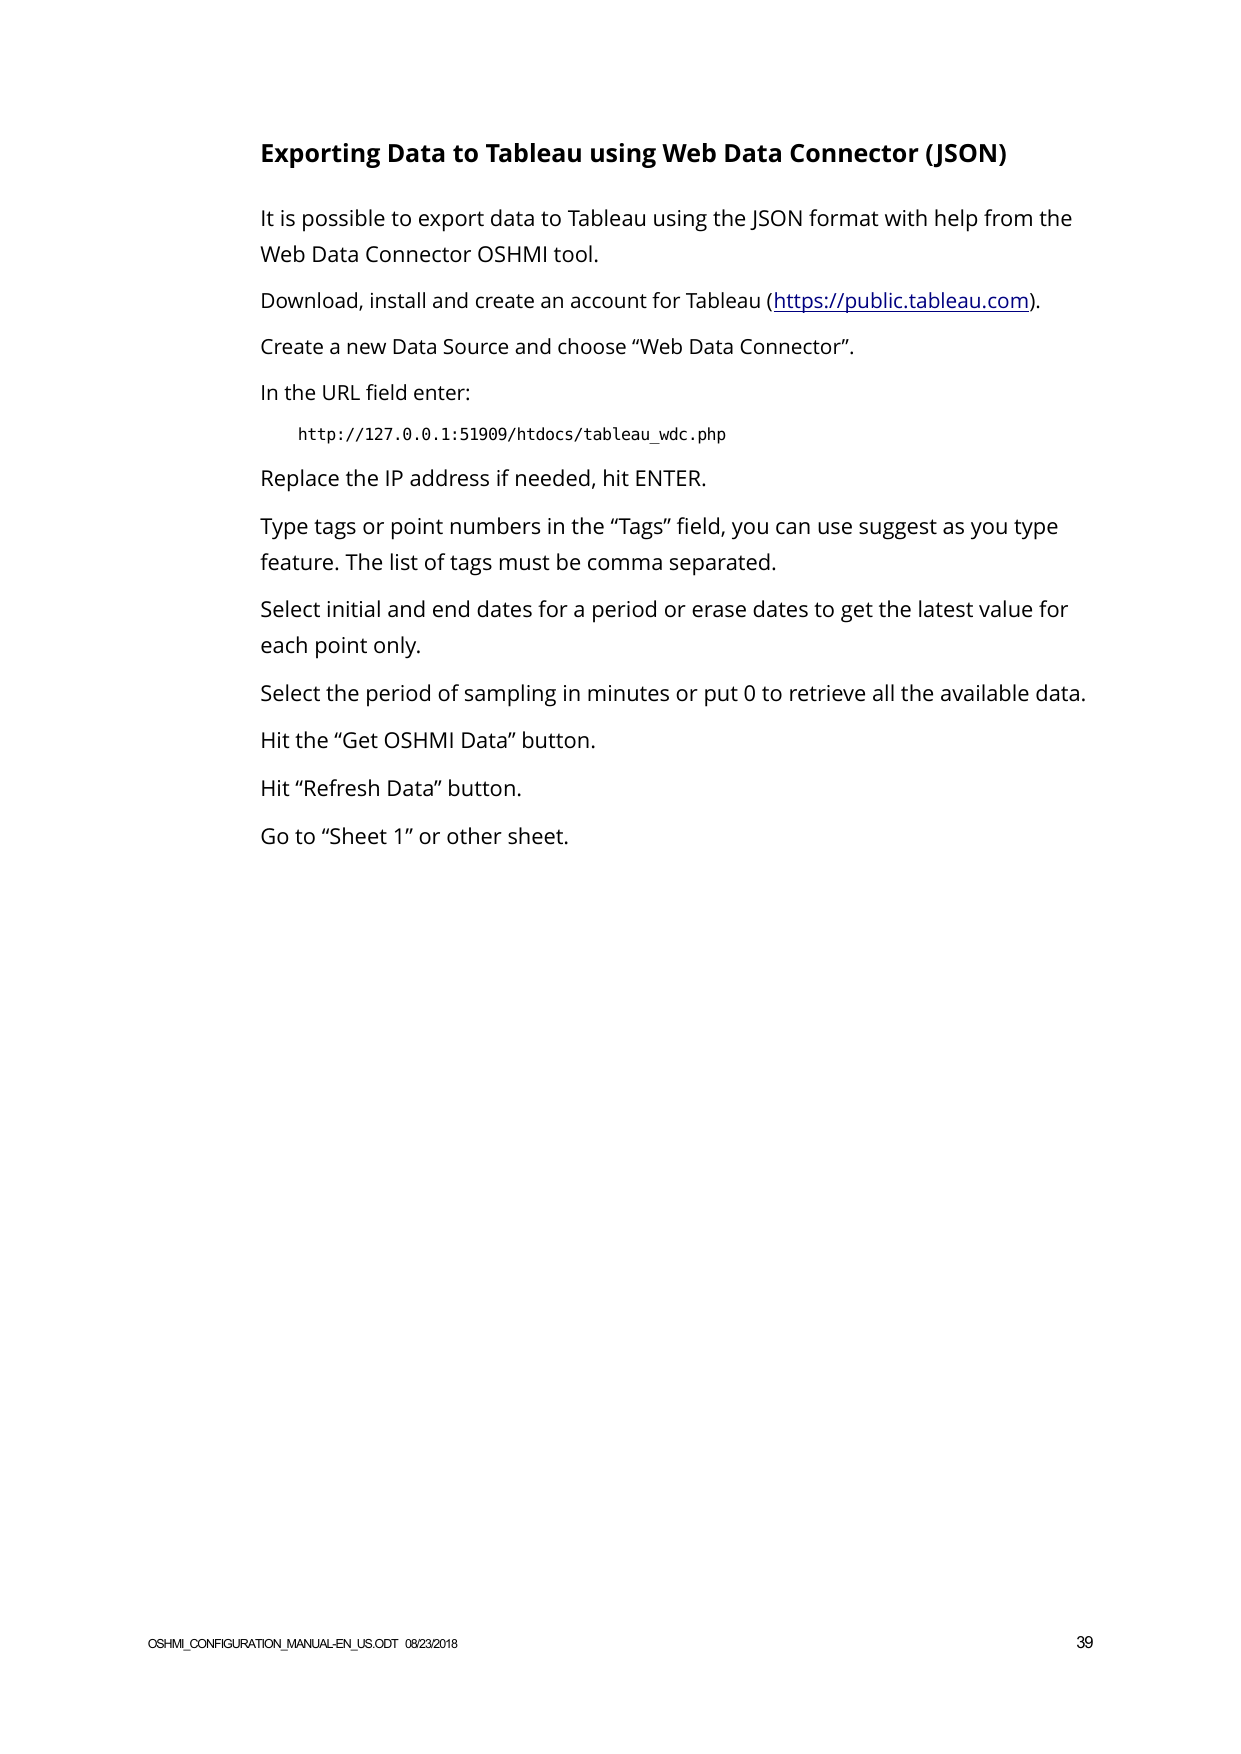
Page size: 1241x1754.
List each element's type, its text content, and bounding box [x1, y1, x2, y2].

text Hit the “Get OSHMI Data” button. [260, 726, 1093, 755]
text Select initial and end dates for a period or erase dates to get the latest value for each point only. [260, 594, 1093, 660]
text Go to “Sheet 1” or other sheet. [260, 821, 1093, 851]
subtitle Exporting Data to Tableau using Web Data Connector (JSON) [260, 136, 1093, 170]
text Create a new Data Source and choose “Web Data Connector”. [260, 332, 1093, 361]
text Download, install and create an account for Tableau (https://public.tableau.com). [260, 286, 1093, 315]
text It is possible to export data to Tableau using the JSON format with help from the Web Data Connector OSHMI tool. [260, 203, 1093, 268]
text Type tags or point numbers in the “Tags” field, you can use suggest as you type feature. The list of tags must be comma separated. [260, 511, 1093, 576]
text Select the period of sampling in minutes or put 0 to retrieve all the available data. [260, 678, 1093, 708]
text http://127.0.0.1:51909/htdocs/tableau_wdc.php [260, 424, 1093, 444]
text Hit “Refresh Data” button. [260, 773, 1093, 803]
text In the URL field enter: [260, 378, 1093, 407]
text Replace the IP address if needed, hit ENTER. [260, 463, 1093, 493]
